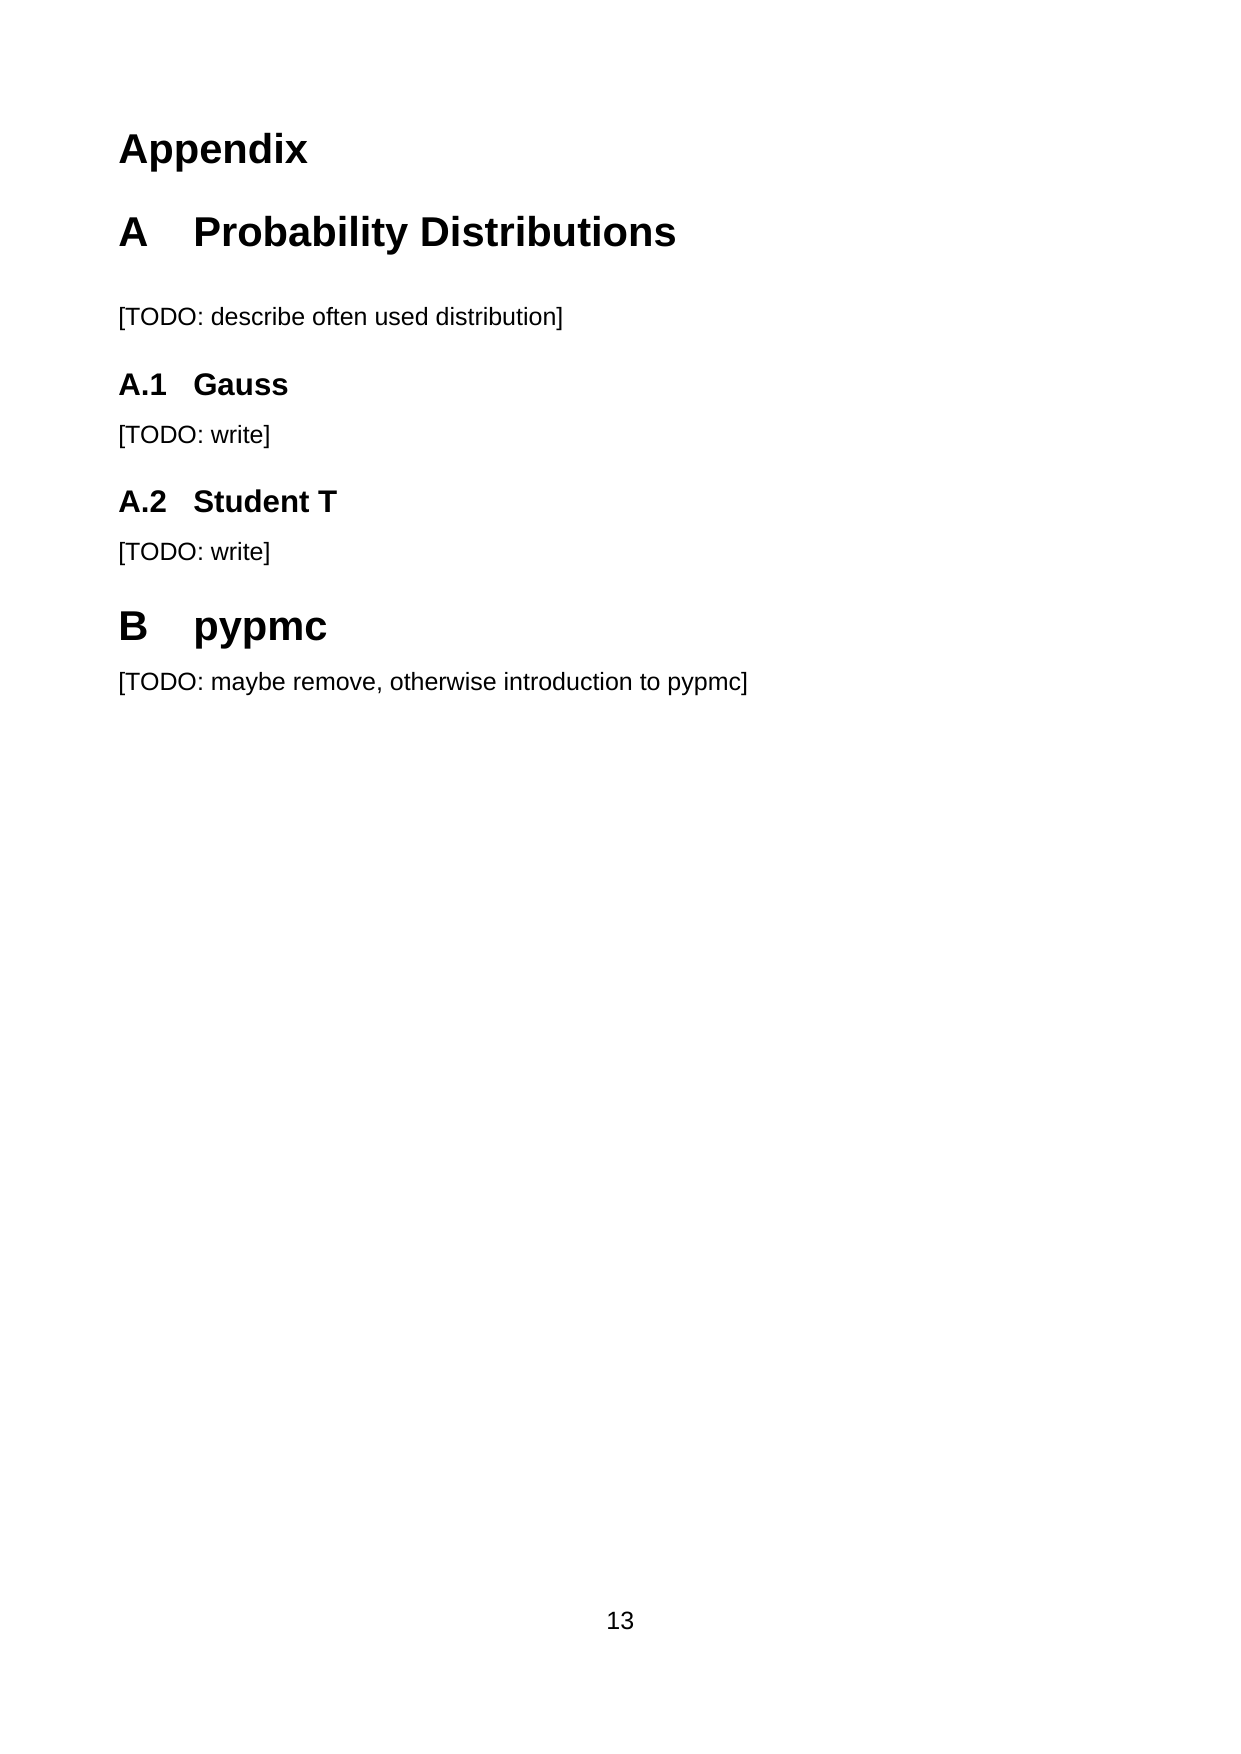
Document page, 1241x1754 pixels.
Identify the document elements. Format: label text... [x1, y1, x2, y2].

text [TODO: write] [118, 420, 1122, 448]
title pypmc [118, 601, 1122, 649]
text [TODO: maybe remove, otherwise introduction to pypmc] [118, 667, 1122, 696]
title Student T [118, 483, 1122, 519]
title Probability Distributions [118, 208, 1122, 256]
text [TODO: write] [118, 537, 1122, 566]
text [TODO: describe often used distribution] [118, 302, 1122, 331]
title Gauss [118, 366, 1122, 402]
